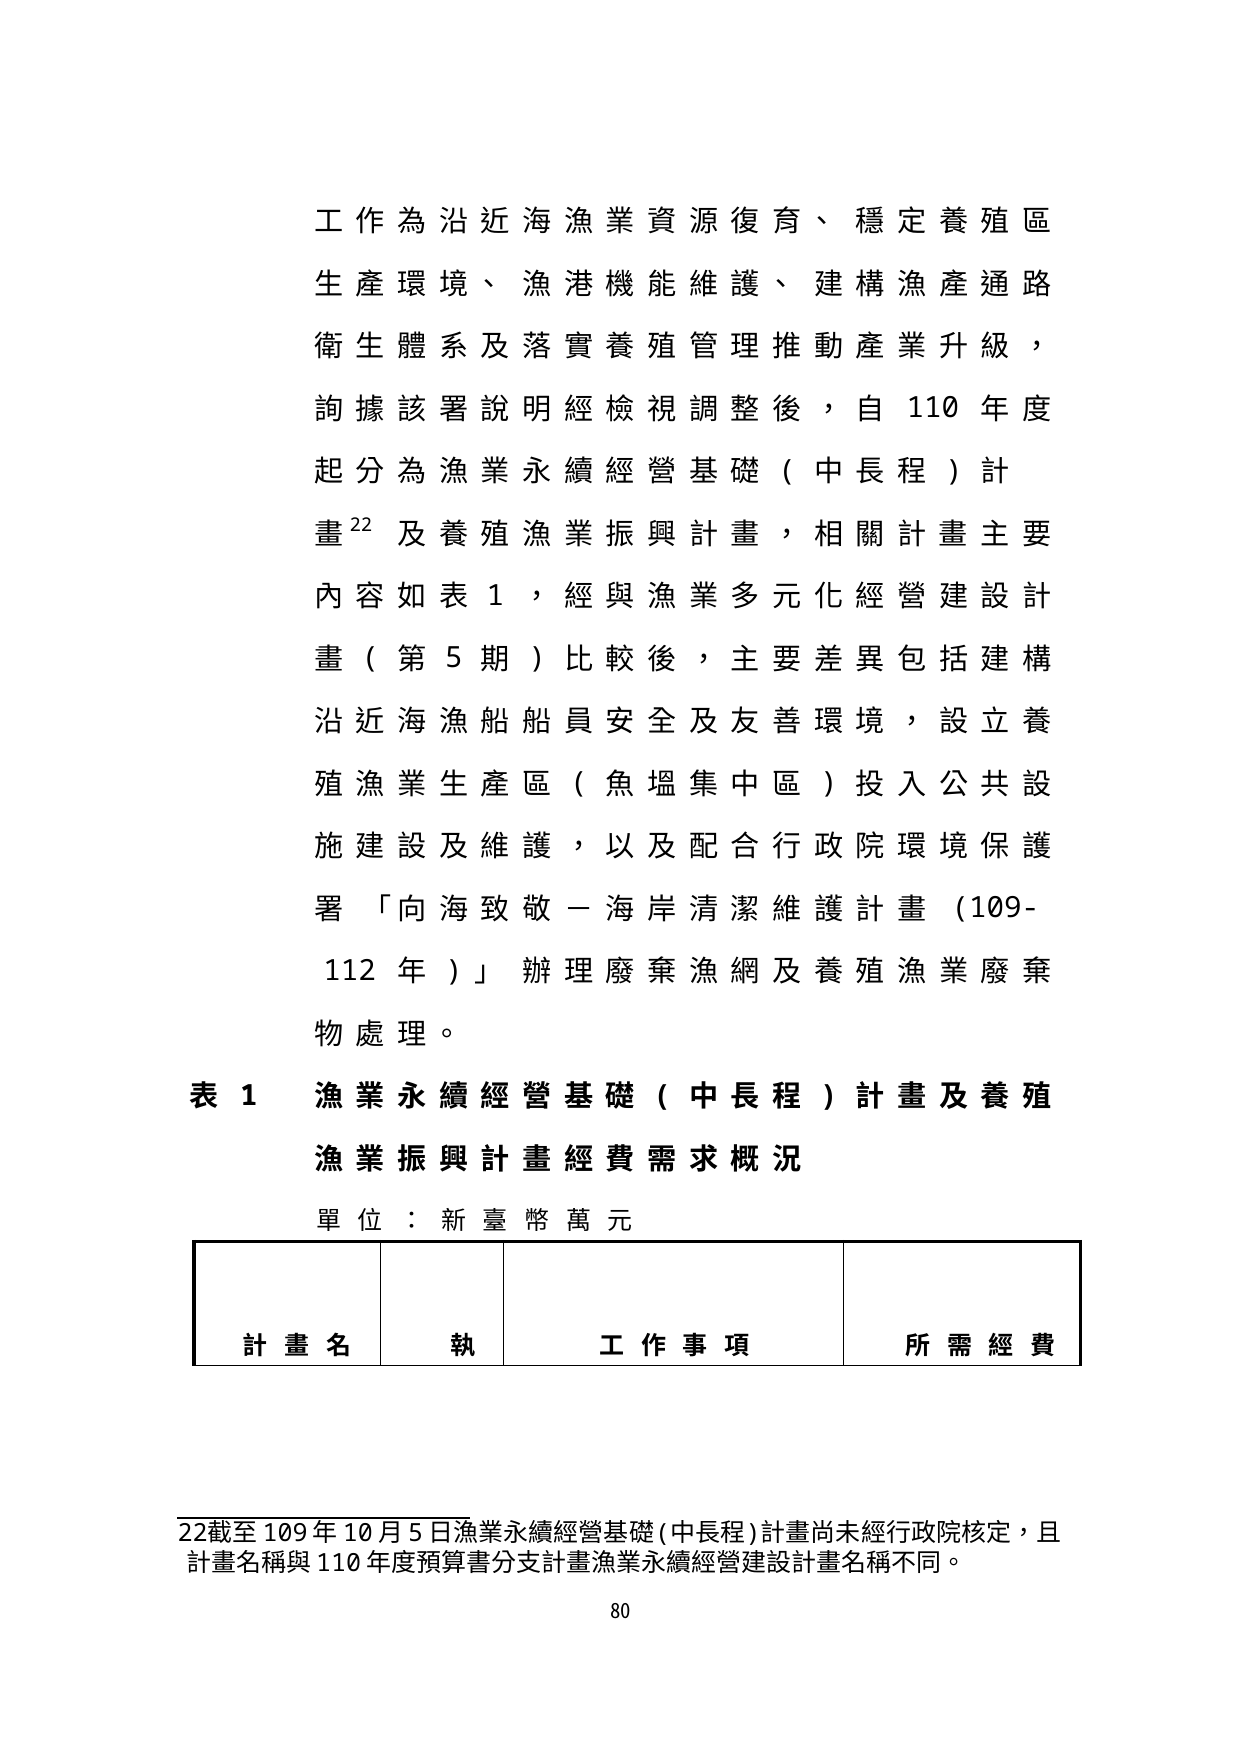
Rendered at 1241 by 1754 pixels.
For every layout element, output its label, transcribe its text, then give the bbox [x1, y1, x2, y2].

table_header 所需經費 [844, 1243, 1079, 1365]
text 截至109年10月5日漁業永續經營基礎(中長程)計畫尚未經行政院核定，且計畫名稱與110年度預算書分支計畫漁業永續經營建設計畫名稱不同。 [177, 1518, 1063, 1577]
table_header 計畫名 [196, 1243, 380, 1365]
table_header 執 [381, 1243, 503, 1365]
text 表1 漁業永續經營基礎(中長程)計畫及養殖漁業振興計畫經費需求概況 單位：新臺幣萬元 [183, 1052, 1058, 1240]
table_header 工作事項 [504, 1243, 843, 1365]
text 工作為沿近海漁業資源復育、穩定養殖區生產環境、漁港機能維護、建構漁產通路衛生體系及落實養殖管理推動產業升級，詢據該署說明經檢視調整後，自110年度起分為漁業永續經營基礎(中長程)計畫及養殖漁業振興計畫，相關計畫主要內容如表1，經與漁業多元化經營建設計畫(第5期)比較後，主要差異包括建構沿近海漁船船員安全及友善環境，設立養殖漁業生產區(魚塭集中區)投入公共設施建設及維護，以及配合行政院環境保護署「向海致敬－海岸清潔維護計畫(109-112年)」辦理廢棄漁網及養殖漁業廢棄物處理。 [271, 177, 1058, 1052]
